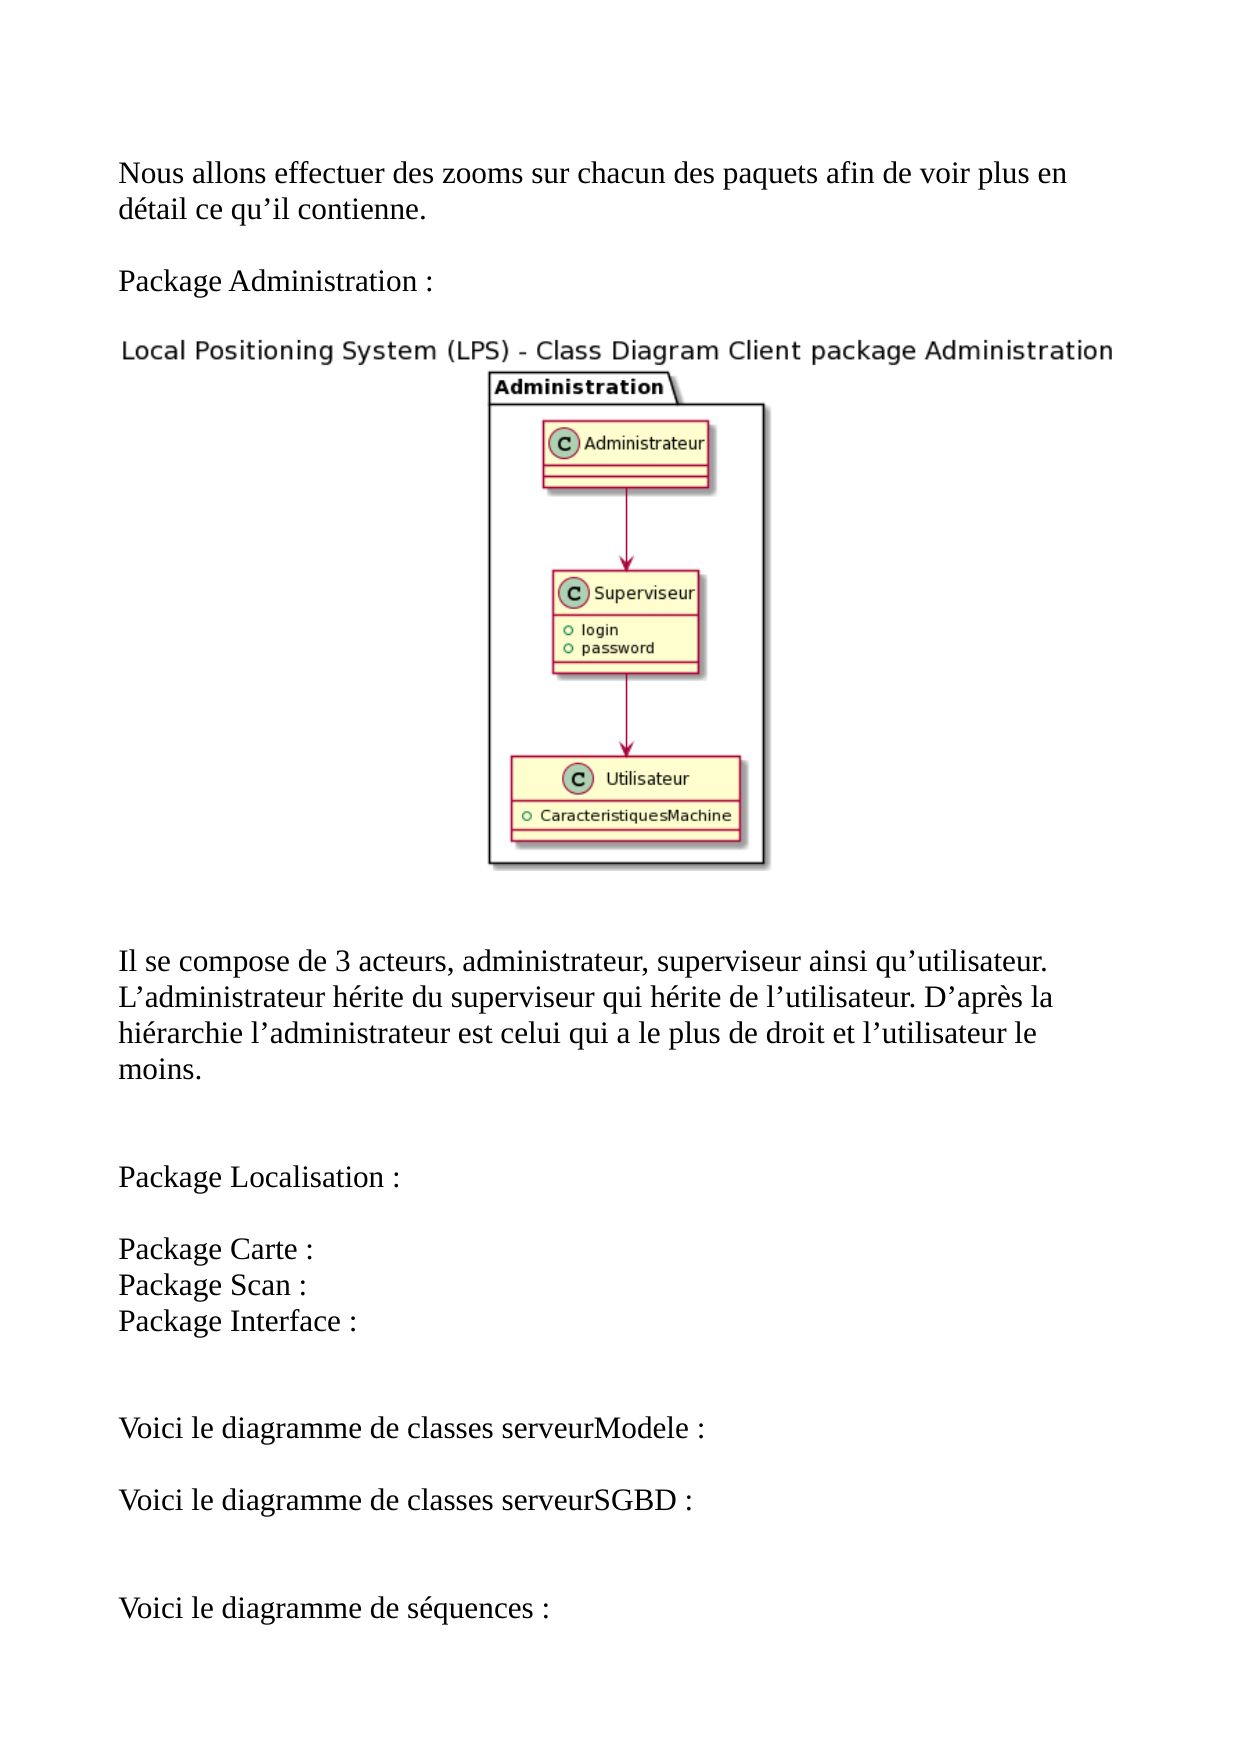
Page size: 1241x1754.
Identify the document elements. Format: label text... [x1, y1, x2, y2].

text Voici le diagramme de séquences : [118, 1589, 1122, 1625]
text L’administrateur hérite du superviseur qui hérite de l’utilisateur. D’après la hiérarchie l’administrateur est celui qui a le plus de droit et l’utilisateur le moins. [118, 978, 1122, 1086]
text Il se compose de 3 acteurs, administrateur, superviseur ainsi qu’utilisateur. [118, 942, 1122, 978]
text Package Scan : [118, 1266, 1122, 1302]
text Package Administration : [118, 262, 1122, 298]
text Package Localisation : [118, 1158, 1122, 1194]
text Voici le diagramme de classes serveurModele : [118, 1410, 1122, 1446]
text Nous allons effectuer des zooms sur chacun des paquets afin de voir plus en détail ce qu’il contienne. [118, 154, 1122, 226]
text Package Carte : [118, 1230, 1122, 1266]
text Voici le diagramme de classes serveurSGBD : [118, 1482, 1122, 1517]
picture [118, 336, 1123, 871]
text Package Interface : [118, 1302, 1122, 1338]
